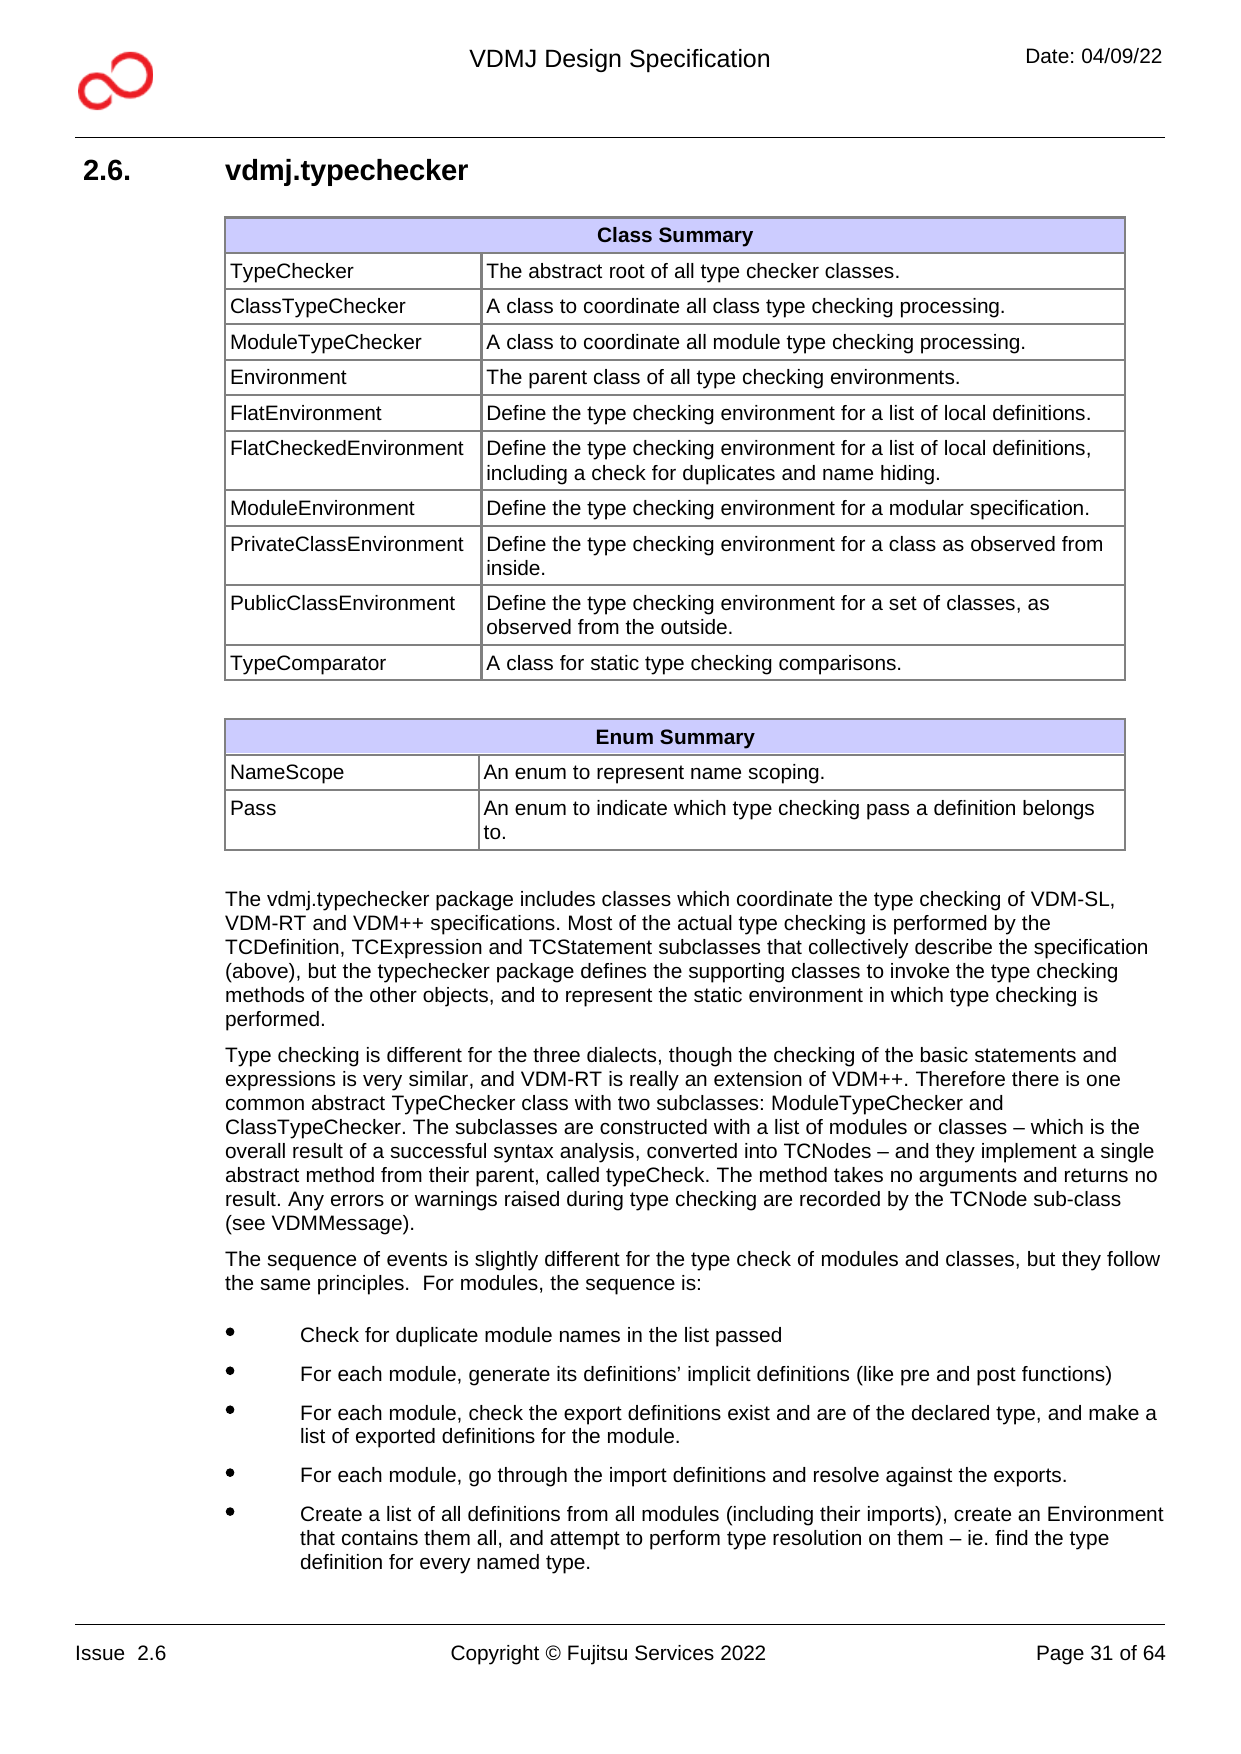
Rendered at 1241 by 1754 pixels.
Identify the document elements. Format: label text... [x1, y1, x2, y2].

table_cell Pass [226, 791, 478, 848]
list For each module, generate its definitions’ implicit definitions (like pre and post functions) [225, 1362, 1165, 1386]
text The sequence of events is slightly different for the type check of modules and classes, but they follow the same principles. For modules, the sequence is: [225, 1247, 1165, 1295]
table_cell Define the type checking environment for a class as observed from inside. [483, 527, 1124, 584]
table_cell Define the type checking environment for a modular specification. [483, 491, 1124, 525]
table_cell The parent class of all type checking environments. [483, 361, 1124, 394]
table_cell Define the type checking environment for a list of local definitions, including a check for duplicates and name hiding. [483, 432, 1124, 489]
table_cell ModuleTypeChecker [226, 325, 480, 358]
text Type checking is different for the three dialects, though the checking of the basic statements and expressions is very similar, and VDM-RT is really an extension of VDM++. Therefore there is one common abstract TypeChecker class with two subclasses: ModuleTypeChecker and ClassTypeChecker. The subclasses are constructed with a list of modules or classes – which is the overall result of a successful syntax analysis, converted into TCNodes – and they implement a single abstract method from their parent, called typeCheck. The method takes no arguments and returns no result. Any errors or warnings raised during type checking are recorded by the TCNode sub-class (see VDMMessage). [225, 1043, 1165, 1235]
table_header Enum Summary [226, 720, 1124, 753]
table_cell NameScope [226, 756, 478, 789]
table_cell TypeChecker [226, 254, 480, 287]
table_cell A class to coordinate all class type checking processing. [483, 290, 1124, 323]
table_cell ClassTypeChecker [226, 290, 480, 323]
table_cell FlatEnvironment [226, 396, 480, 429]
list Check for duplicate module names in the list passed [225, 1323, 1165, 1347]
table_cell ModuleEnvironment [226, 491, 480, 525]
table_cell An enum to represent name scoping. [480, 756, 1124, 789]
table_cell PublicClassEnvironment [226, 586, 480, 644]
list For each module, go through the import definitions and resolve against the exports. [225, 1464, 1165, 1488]
text The vdmj.typechecker package includes classes which coordinate the type checking of VDM-SL, VDM-RT and VDM++ specifications. Most of the actual type checking is performed by the TCDefinition, TCExpression and TCStatement subclasses that collectively describe the specification (above), but the typechecker package defines the supporting classes to invoke the type checking methods of the other objects, and to represent the static environment in which type checking is performed. [225, 887, 1165, 1031]
table_header Class Summary [226, 219, 1124, 252]
list For each module, check the export definitions exist and are of the declared type, and make a list of exported definitions for the module. [225, 1401, 1165, 1449]
table_cell PrivateClassEnvironment [226, 527, 480, 584]
list Create a list of all definitions from all modules (including their imports), create an Environment that contains them all, and attempt to perform type resolution on them – ie. find the type definition for every named type. [225, 1503, 1165, 1574]
table_cell An enum to indicate which type checking pass a definition belongs to. [480, 791, 1124, 848]
subtitle vdmj.typechecker [75, 153, 1165, 186]
table_cell A class for static type checking comparisons. [483, 646, 1124, 679]
table_cell A class to coordinate all module type checking processing. [483, 325, 1124, 358]
picture [78, 44, 153, 120]
table_cell Environment [226, 361, 480, 394]
table_cell Define the type checking environment for a set of classes, as observed from the outside. [483, 586, 1124, 644]
table_cell FlatCheckedEnvironment [226, 432, 480, 489]
table_cell Define the type checking environment for a list of local definitions. [483, 396, 1124, 429]
table_cell The abstract root of all type checker classes. [483, 254, 1124, 287]
table_cell TypeComparator [226, 646, 480, 679]
